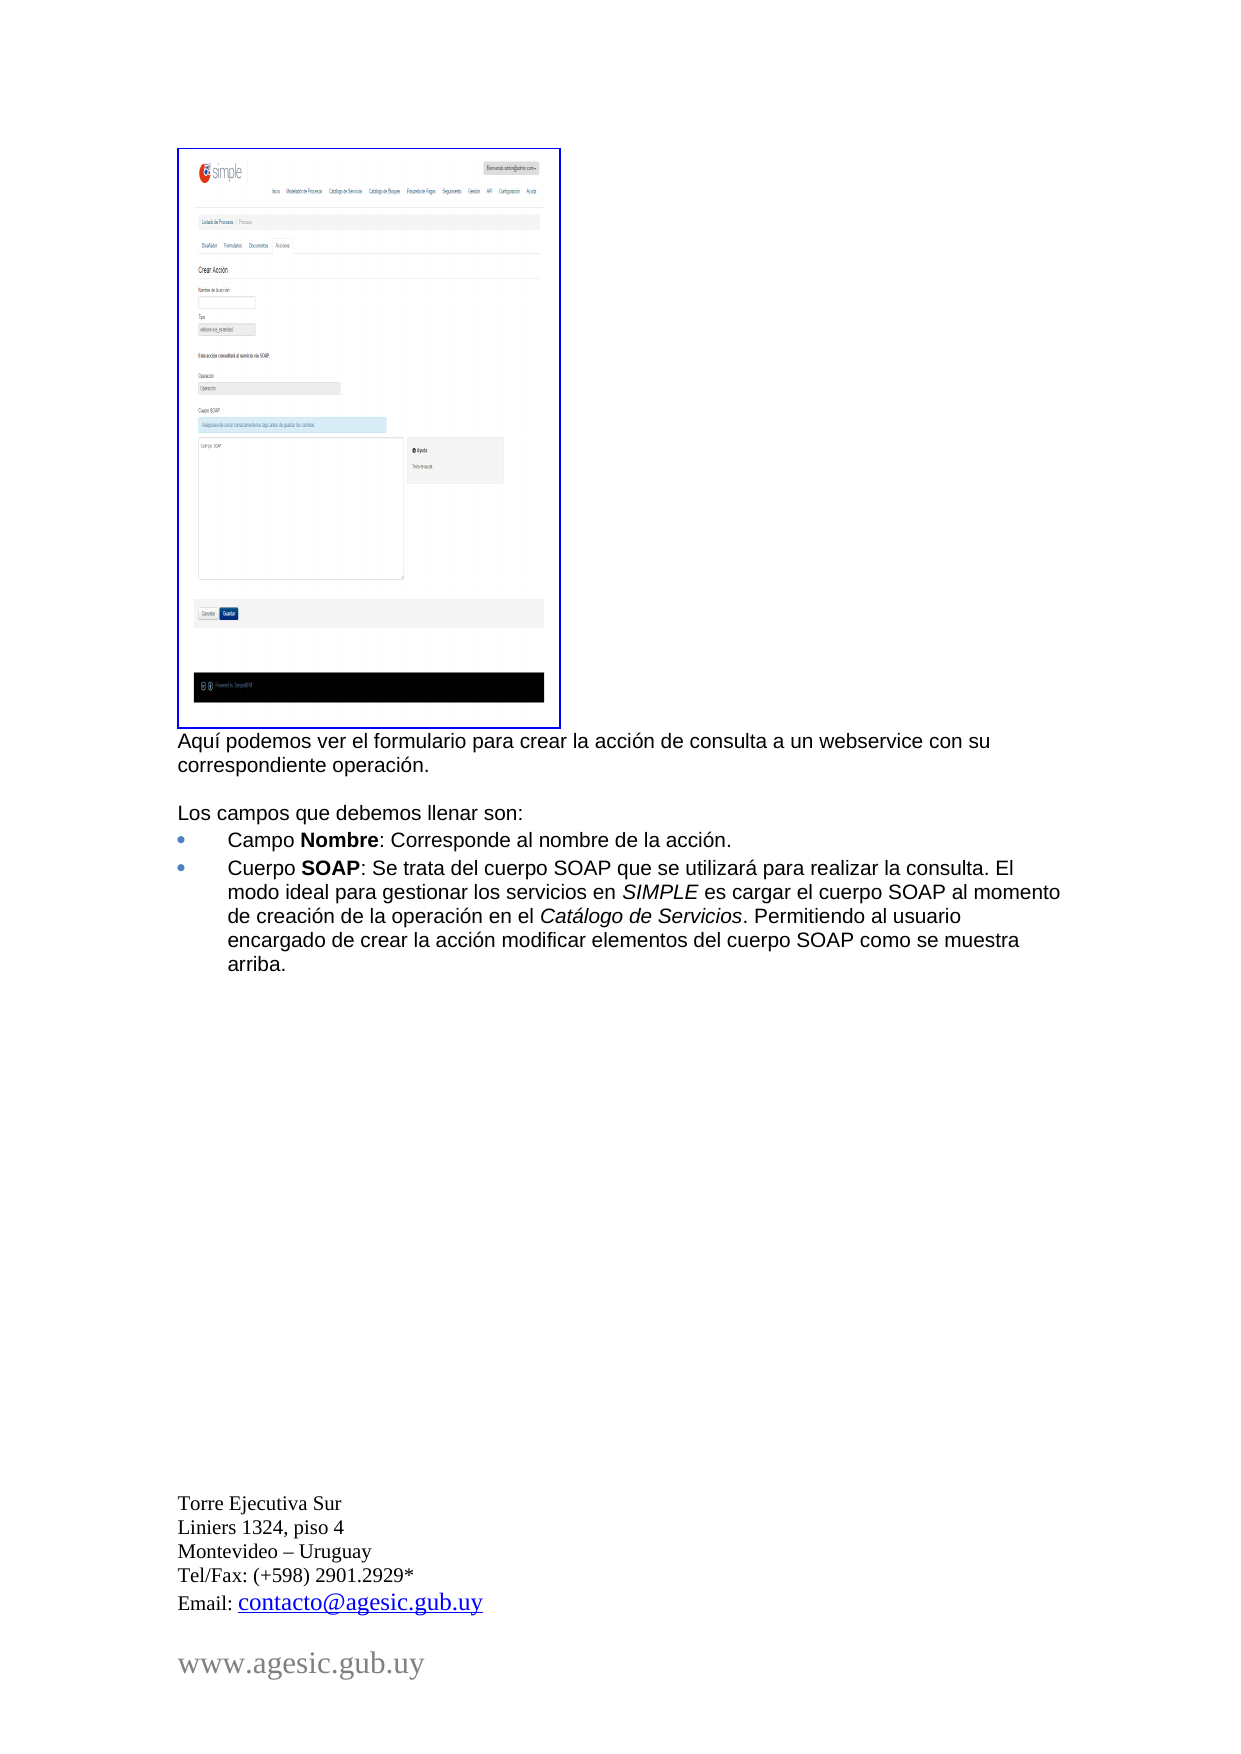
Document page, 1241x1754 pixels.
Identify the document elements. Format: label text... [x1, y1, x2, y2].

picture [193, 156, 545, 720]
text Los campos que debemos llenar son: [177, 801, 1063, 824]
text Aquí podemos ver el formulario para crear la acción de consulta a un webservice con su correspondiente operación. [177, 729, 1063, 777]
list Campo Nombre: Corresponde al nombre de la acción. [177, 828, 1063, 852]
list Cuerpo SOAP: Se trata del cuerpo SOAP que se utilizará para realizar la consulta. El modo ideal para gestionar los servicios en SIMPLE es cargar el cuerpo SOAP al momento de creación de la operación en el Catálogo de Servicios. Permitiendo al usuario encargado de crear la acción modificar elementos del cuerpo SOAP como se muestra arriba. [177, 856, 1063, 976]
